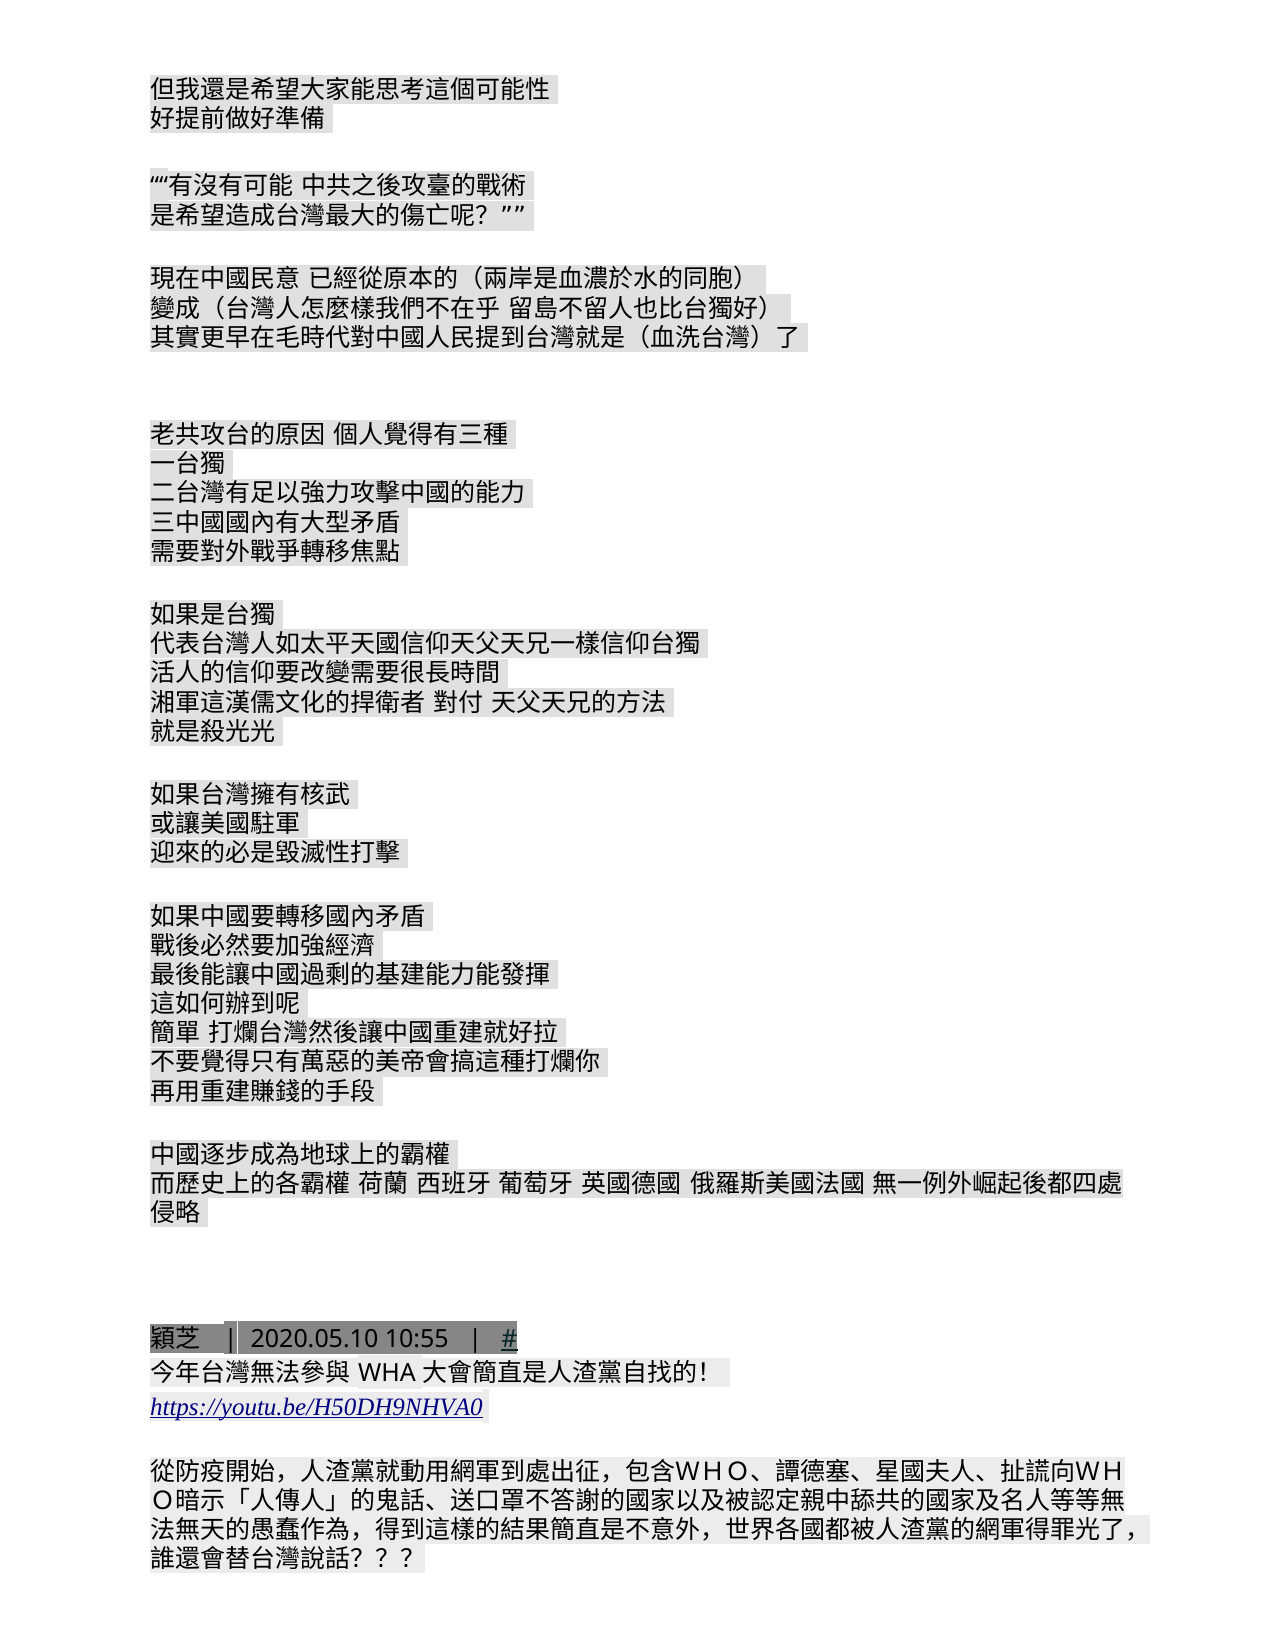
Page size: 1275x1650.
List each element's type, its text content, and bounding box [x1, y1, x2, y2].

text 但我還是希望大家能思考這個可能性 好提前做好準備 ““有沒有可能 中共之後攻臺的戰術 是希望造成台灣最大的傷亡呢？”” 現在中國民意 已經從原本的（兩岸是血濃於水的同胞） 變成（台灣人怎麼樣我們不在乎 留島不留人也比台獨好） 其實更早在毛時代對中國人民提到台灣就是（血洗台灣）了 老共攻台的原因 個人覺得有三種 一台獨 二台灣有足以強力攻擊中國的能力 三中國國內有大型矛盾 需要對外戰爭轉移焦點 如果是台獨 代表台灣人如太平天國信仰天父天兄一樣信仰台獨 活人的信仰要改變需要很長時間 湘軍這漢儒文化的捍衛者 對付 天父天兄的方法 就是殺光光 如果台灣擁有核武 或讓美國駐軍 迎來的必是毀滅性打擊 如果中國要轉移國內矛盾 戰後必然要加強經濟 最後能讓中國過剩的基建能力能發揮 這如何辦到呢 簡單 打爛台灣然後讓中國重建就好拉 不要覺得只有萬惡的美帝會搞這種打爛你 再用重建賺錢的手段 中國逐步成為地球上的霸權 而歷史上的各霸權 荷蘭 西班牙 葡萄牙 英國德國 俄羅斯美國法國 無一例外崛起後都四處侵略 [150, 75, 1125, 1296]
text 穎芝 | 2020.05.10 10:55 | # [150, 1321, 1125, 1354]
text 今年台灣無法參與 WHA 大會簡直是人渣黨自找的！ https://youtu.be/H50DH9NHVA0 從防疫開始，人渣黨就動用網軍到處出征，包含ＷＨＯ、譚德塞、星國夫人、扯謊向ＷＨＯ暗示「人傳人」的鬼話、送口罩不答謝的國家以及被認定親中舔共的國家及名人等等無法無天的愚蠢作為，得到這樣的結果簡直是不意外，世界各國都被人渣黨的網軍得罪光了，誰還會替台灣說話？？？ [150, 1354, 1125, 1573]
